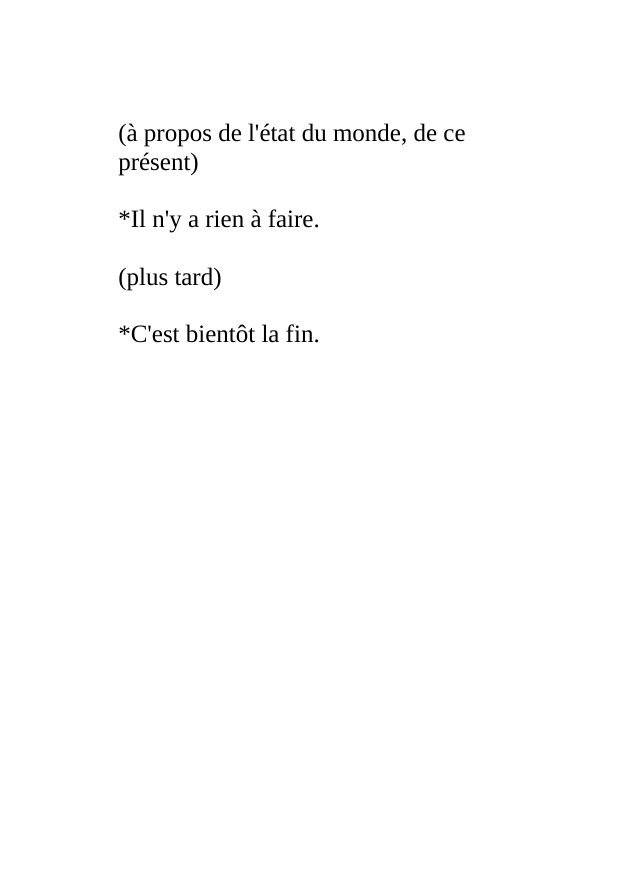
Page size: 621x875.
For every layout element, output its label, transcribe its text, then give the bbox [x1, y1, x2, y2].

text *Il n'y a rien à faire. [118, 204, 502, 233]
text (plus tard) [118, 262, 502, 291]
text *C'est bientôt la fin. [118, 319, 502, 348]
text (à propos de l'état du monde, de ce présent) [118, 118, 502, 176]
